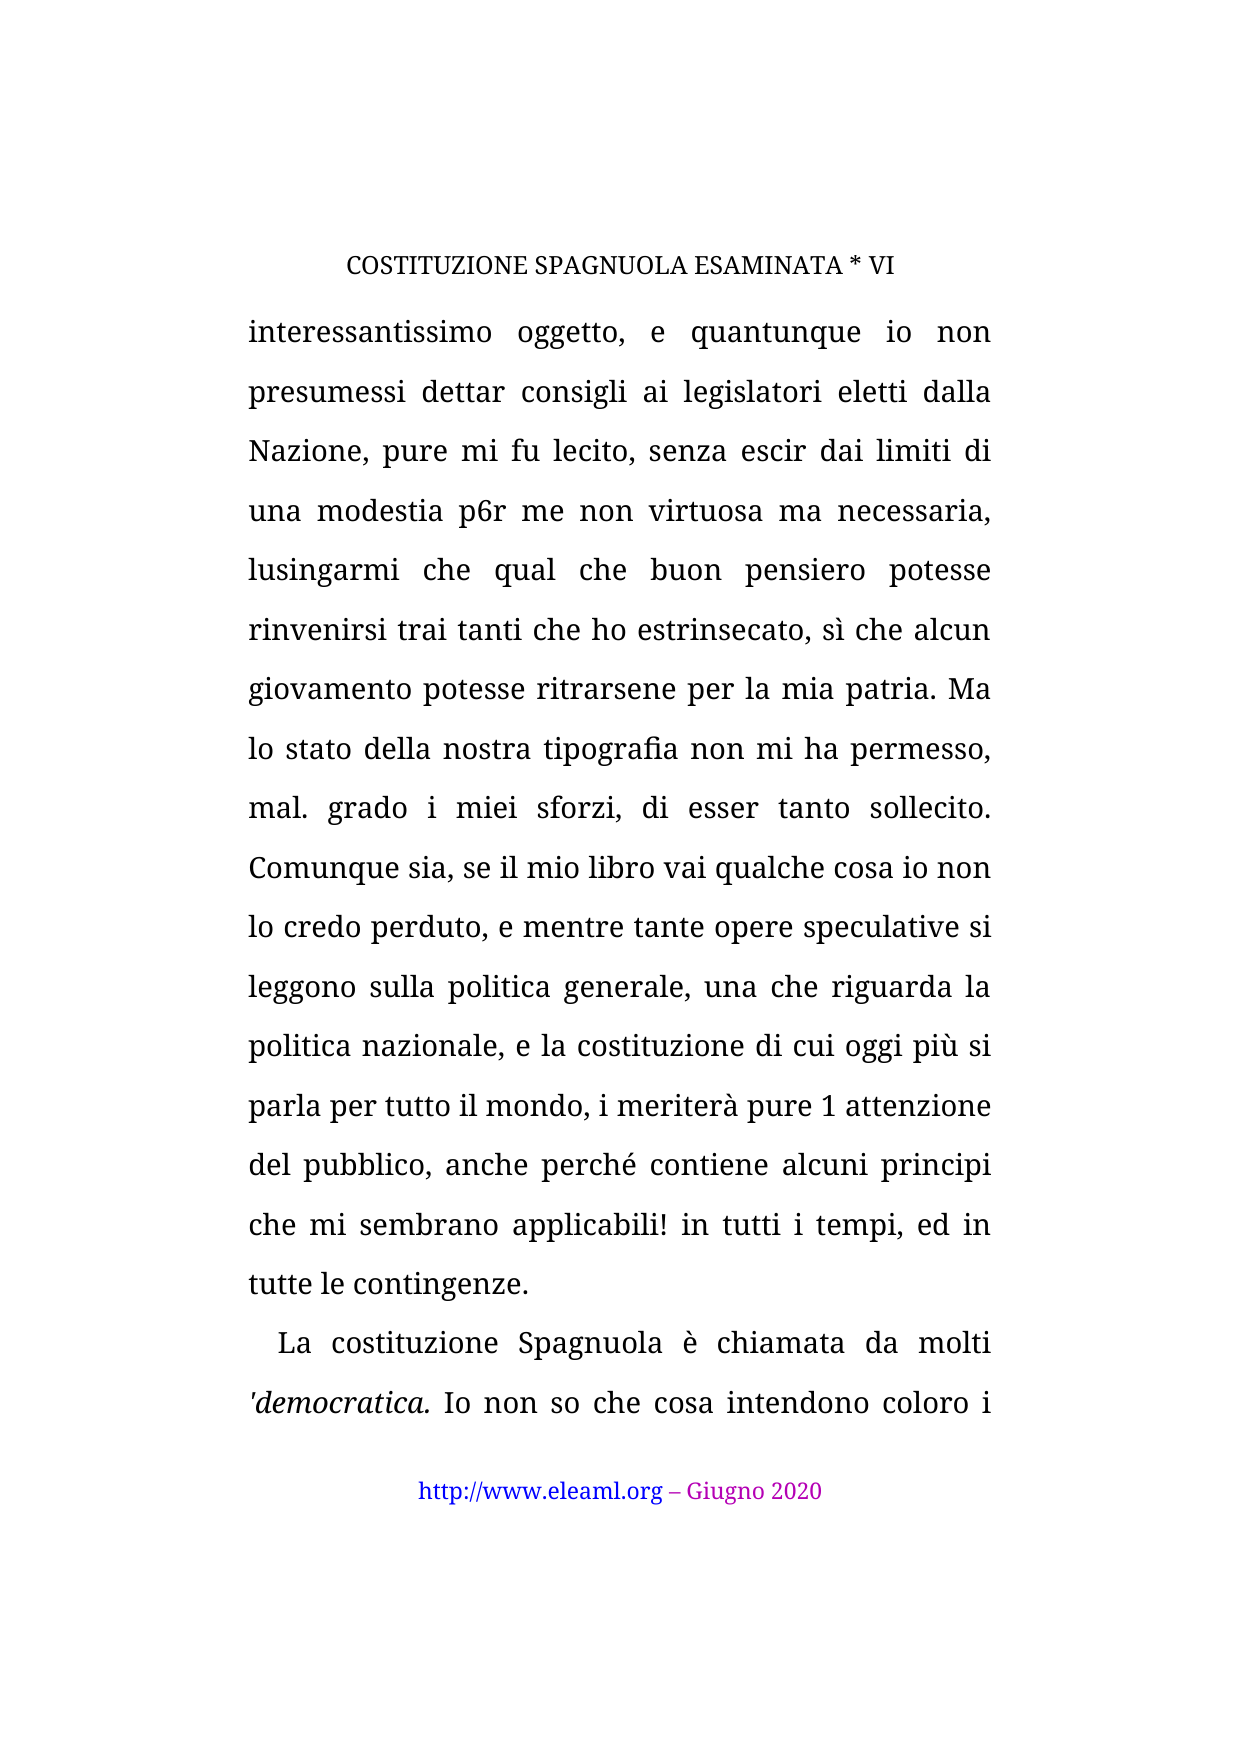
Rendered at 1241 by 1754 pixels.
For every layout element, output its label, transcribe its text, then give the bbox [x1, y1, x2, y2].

text La costituzione Spagnuola è chiamata da molti 'democratica. Io non so che cosa intendono coloro i [248, 1323, 992, 1422]
text interessantissimo oggetto, e quantunque io non presumessi dettar consigli ai legislatori eletti dalla Nazione, pure mi fu lecito, senza escir dai limiti di una modestia p6r me non virtuosa ma necessaria, lusingarmi che qual che buon pensiero potesse rinvenirsi trai tanti che ho estrinsecato, sì che alcun giovamento potesse ritrarsene per la mia patria. Ma lo stato della nostra tipografia non mi ha permesso, mal. grado i miei sforzi, di esser tanto sollecito. Comunque sia, se il mio libro vai qualche cosa io non lo credo perduto, e mentre tante opere speculative si leggono sulla politica generale, una che riguarda la politica nazionale, e la costituzione di cui oggi più si parla per tutto il mondo, i meriterà pure 1 attenzione del pubblico, anche perché contiene alcuni principi che mi sembrano applicabili! in tutti i tempi, ed in tutte le contingenze. [248, 312, 992, 1303]
